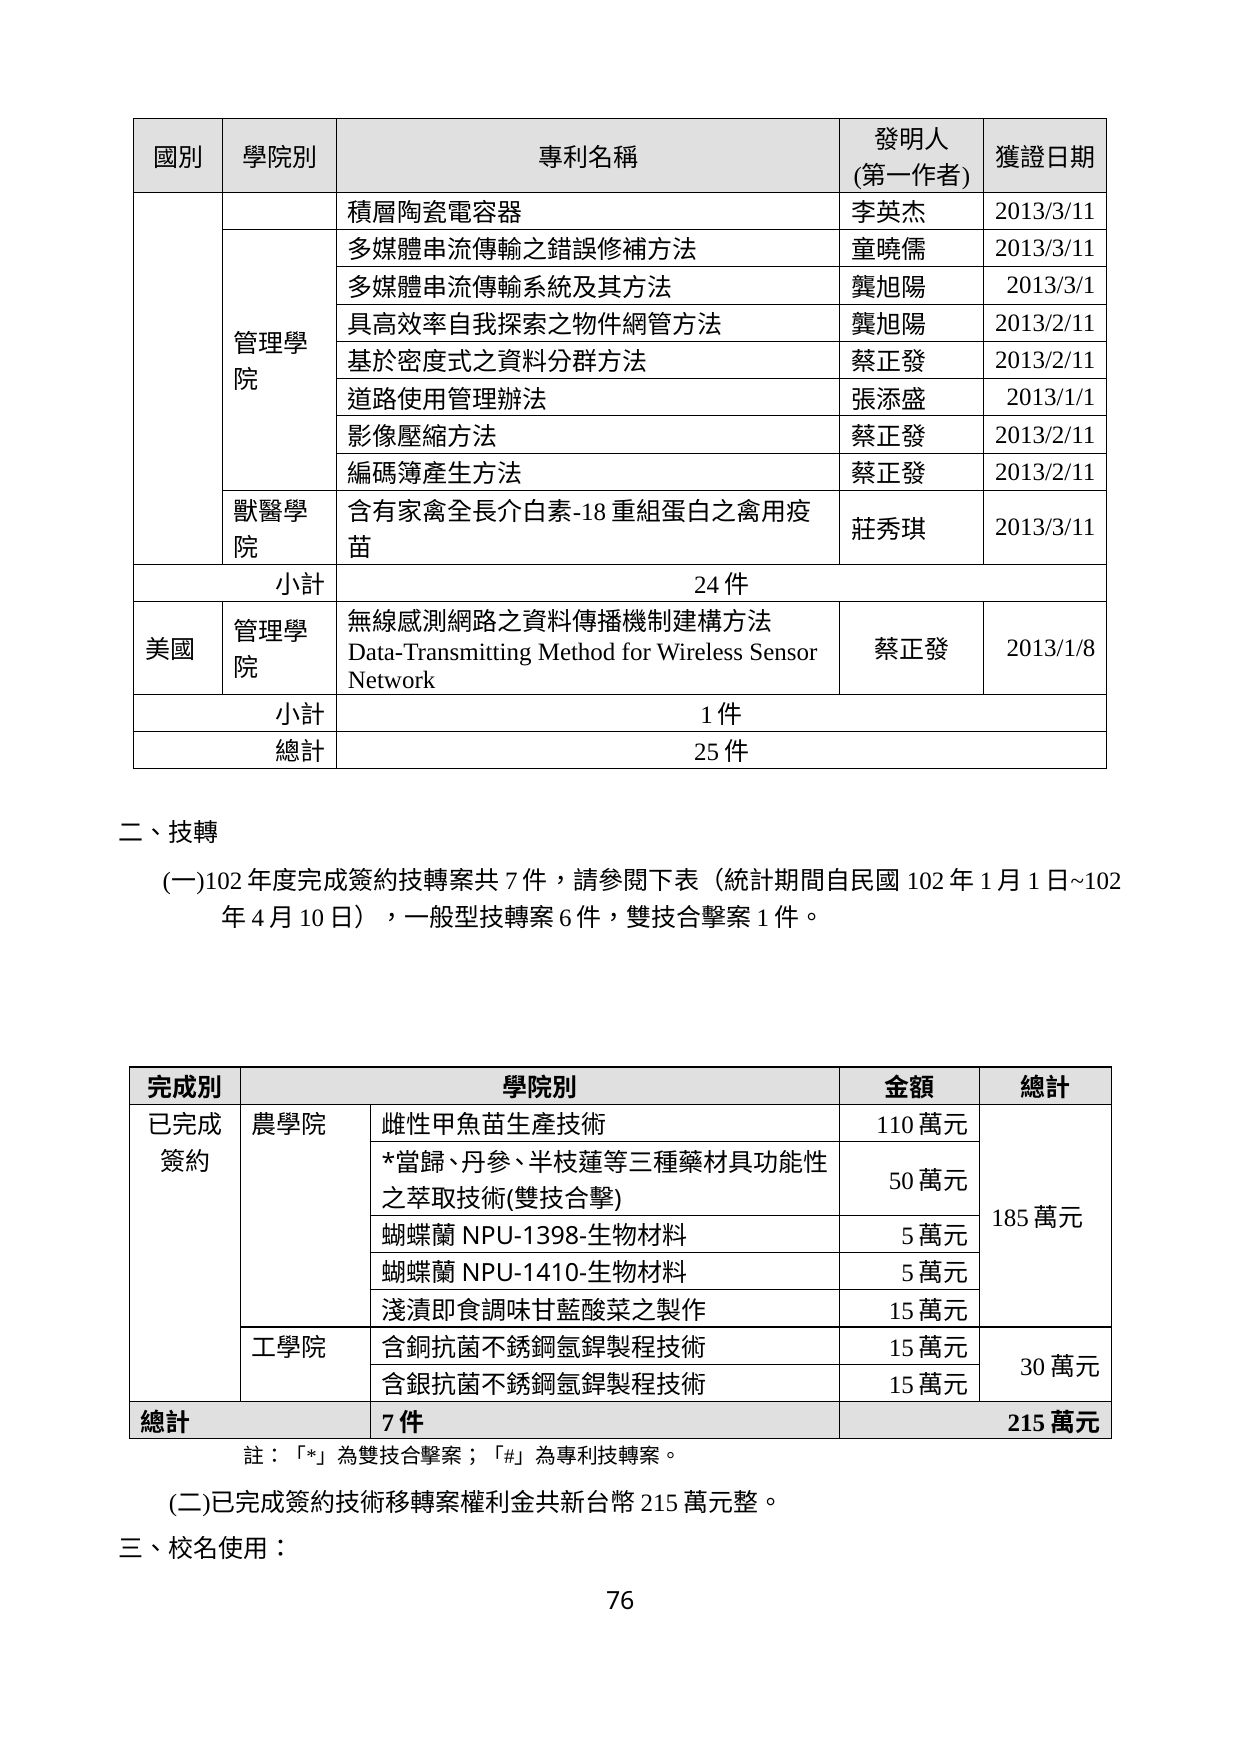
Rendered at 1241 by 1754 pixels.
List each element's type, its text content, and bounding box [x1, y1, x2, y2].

table_cell 2013/1/1 [984, 379, 1106, 415]
table_cell 道路使用管理辦法 [337, 379, 839, 415]
table_cell 2013/2/11 [984, 454, 1106, 490]
table_cell 215萬元 [840, 1402, 1111, 1438]
text 註：「*」為雙技合擊案；「#」為專利技轉案。 [214, 1439, 1122, 1469]
table_cell 5萬元 [840, 1253, 979, 1289]
table_cell 龔旭陽 [840, 305, 983, 341]
table_cell 獸醫學院 [223, 491, 336, 563]
table_cell 總計 [134, 732, 336, 768]
table_cell 15萬元 [840, 1365, 979, 1401]
table_cell 2013/3/11 [984, 193, 1106, 229]
table_cell 農學院 [241, 1105, 370, 1326]
table_cell 工學院 [241, 1328, 370, 1401]
table_cell 2013/3/11 [984, 230, 1106, 266]
table_header 學院別 [223, 119, 336, 192]
table_cell 影像壓縮方法 [337, 416, 839, 453]
table_cell 30萬元 [980, 1328, 1111, 1401]
table_cell 25件 [337, 732, 1106, 768]
text 二、技轉 [118, 815, 1122, 848]
table_header 國別 [134, 119, 222, 192]
table_cell 無線感測網路之資料傳播機制建構方法 Data-Transmitting Method for Wireless Sensor Network [337, 602, 839, 693]
table_cell 小計 [134, 565, 336, 601]
table_cell 5萬元 [840, 1216, 979, 1252]
table_cell 具高效率自我探索之物件網管方法 [337, 305, 839, 341]
table_header 獲證日期 [984, 119, 1106, 192]
table_cell 2013/2/11 [984, 305, 1106, 341]
table_cell 多媒體串流傳輸之錯誤修補方法 [337, 230, 839, 266]
table_cell 美國 [134, 602, 222, 693]
table_cell 蔡正發 [840, 454, 983, 490]
table_cell 張添盛 [840, 379, 983, 415]
table_cell 龔旭陽 [840, 267, 983, 303]
table_cell 蔡正發 [840, 602, 983, 693]
table_cell 總計 [130, 1402, 370, 1438]
table_cell 185萬元 [980, 1105, 1111, 1326]
table_cell 50萬元 [840, 1142, 979, 1214]
table_header 學院別 [241, 1068, 839, 1104]
table_cell 管理學院 [223, 230, 336, 490]
table_cell 1件 [337, 695, 1106, 731]
table_cell 含銀抗菌不銹鋼氬銲製程技術 [371, 1365, 839, 1401]
table_cell 蝴蝶蘭NPU-1410-生物材料 [371, 1253, 839, 1289]
table_cell 雌性甲魚苗生產技術 [371, 1105, 839, 1141]
table_cell 李英杰 [840, 193, 983, 229]
table_cell 含有家禽全長介白素-18重組蛋白之禽用疫苗 [337, 491, 839, 563]
text 三、校名使用： [118, 1531, 1122, 1564]
table_cell 24件 [337, 565, 1106, 601]
table_header 完成別 [130, 1068, 240, 1104]
table_cell 2013/3/1 [984, 267, 1106, 303]
text (一)102年度完成簽約技轉案共7件，請參閱下表（統計期間自民國102年1月1日~102年4月10日），一般型技轉案6件，雙技合擊案1件。 [162, 861, 1122, 933]
table_cell 2013/1/8 [984, 602, 1106, 693]
table_cell 蔡正發 [840, 342, 983, 378]
table_cell 管理學院 [223, 602, 336, 693]
table_cell 基於密度式之資料分群方法 [337, 342, 839, 378]
table_cell [223, 193, 336, 229]
table_cell 7件 [371, 1402, 839, 1438]
text (二)已完成簽約技術移轉案權利金共新台幣215萬元整。 [162, 1482, 1122, 1518]
table_header 總計 [980, 1068, 1111, 1104]
table_cell 編碼簿產生方法 [337, 454, 839, 490]
table_cell [134, 193, 222, 563]
table_cell 淺漬即食調味甘藍酸菜之製作 [371, 1290, 839, 1326]
table_cell 含銅抗菌不銹鋼氬銲製程技術 [371, 1328, 839, 1364]
table_cell 蔡正發 [840, 416, 983, 453]
table_cell 小計 [134, 695, 336, 731]
table_cell *當歸、丹參、半枝蓮等三種藥材具功能性之萃取技術(雙技合擊) [371, 1142, 839, 1214]
table_cell 多媒體串流傳輸系統及其方法 [337, 267, 839, 303]
table_cell 2013/2/11 [984, 416, 1106, 453]
table_cell 童曉儒 [840, 230, 983, 266]
table_cell 15萬元 [840, 1290, 979, 1326]
table_cell 2013/2/11 [984, 342, 1106, 378]
table_header 專利名稱 [337, 119, 839, 192]
table_cell 已完成 簽約 [130, 1105, 240, 1401]
table_cell 15萬元 [840, 1328, 979, 1364]
table_cell 110萬元 [840, 1105, 979, 1141]
table_cell 蝴蝶蘭NPU-1398-生物材料 [371, 1216, 839, 1252]
table_header 金額 [840, 1068, 979, 1104]
table_cell 2013/3/11 [984, 491, 1106, 563]
table_cell 積層陶瓷電容器 [337, 193, 839, 229]
table_cell 莊秀琪 [840, 491, 983, 563]
table_header 發明人 (第一作者) [840, 119, 983, 192]
